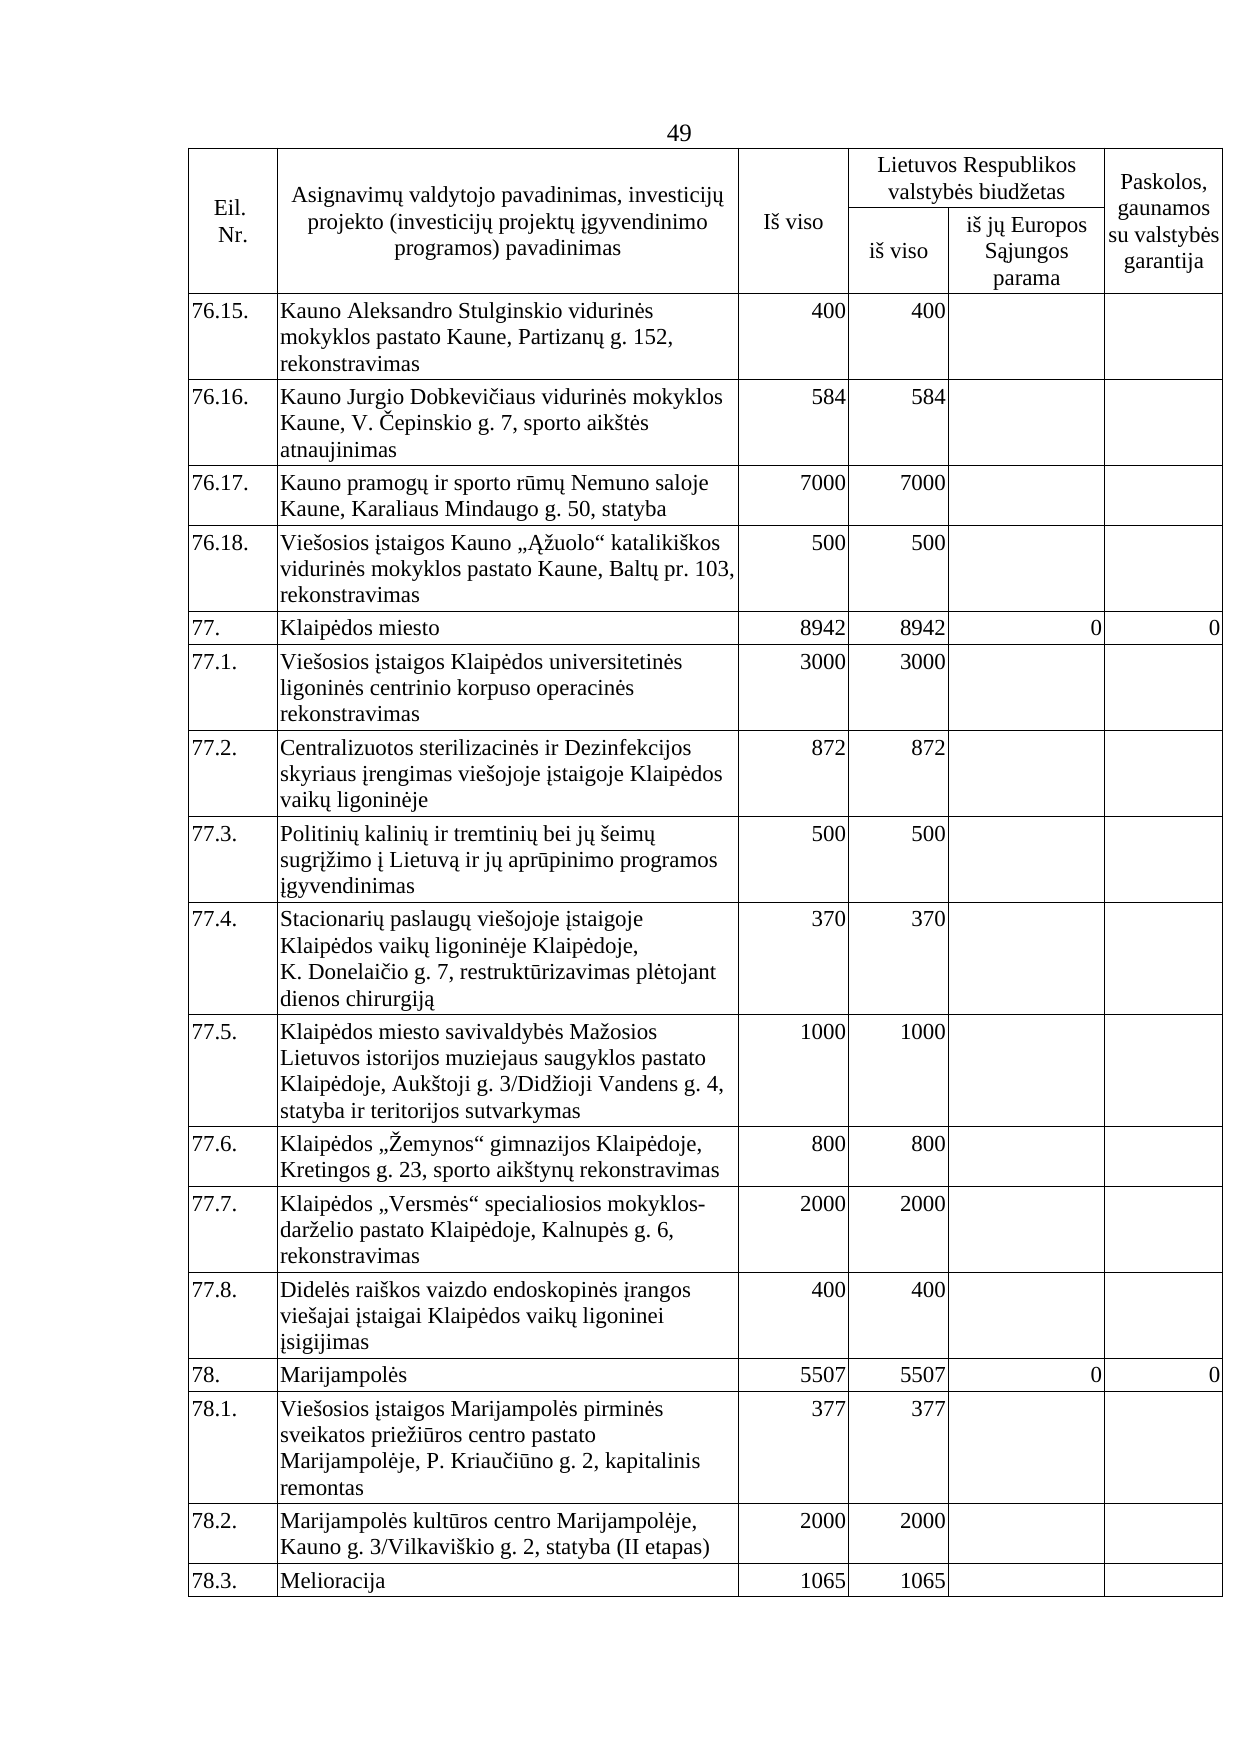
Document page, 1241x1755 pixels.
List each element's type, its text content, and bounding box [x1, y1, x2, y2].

table_cell 7000 [849, 466, 948, 524]
table_cell [1105, 817, 1222, 902]
table_cell 2000 [849, 1187, 948, 1272]
table_cell Melioracija [278, 1564, 738, 1596]
table_cell 77.2. [189, 731, 277, 816]
table_cell [1105, 380, 1222, 465]
table_cell 0 [1105, 1359, 1222, 1391]
table_cell 872 [849, 731, 948, 816]
table_cell [1105, 731, 1222, 816]
table_cell 872 [739, 731, 848, 816]
table_cell 400 [739, 1273, 848, 1358]
table_header Eil. Nr. [189, 149, 277, 293]
table_cell 0 [949, 612, 1104, 644]
table_cell Klaipėdos „Versmės“ specialiosios mokyklos-darželio pastato Klaipėdoje, Kalnupės g. 6, rekonstravimas [278, 1187, 738, 1272]
table_cell [949, 903, 1104, 1014]
table_cell Klaipėdos „Žemynos“ gimnazijos Klaipėdoje, Kretingos g. 23, sporto aikštynų rekonstravimas [278, 1127, 738, 1186]
table_cell Klaipėdos miesto [278, 612, 738, 644]
table_cell 2000 [739, 1187, 848, 1272]
table_cell 77.7. [189, 1187, 277, 1272]
table_cell Centralizuotos sterilizacinės ir Dezinfekcijos skyriaus įrengimas viešojoje įstaigoje Klaipėdos vaikų ligoninėje [278, 731, 738, 816]
table_cell iš jų Europos Sąjungos parama [949, 208, 1104, 293]
table_cell 77.1. [189, 645, 277, 730]
table_cell [1105, 1273, 1222, 1358]
table_cell 78.3. [189, 1564, 277, 1596]
table_cell [949, 380, 1104, 465]
table_cell Viešosios įstaigos Kauno „Ąžuolo“ katalikiškos vidurinės mokyklos pastato Kaune, Baltų pr. 103, rekonstravimas [278, 526, 738, 611]
table_cell 500 [739, 526, 848, 611]
table_cell [1105, 526, 1222, 611]
table_cell Marijampolės kultūros centro Marijampolėje, Kauno g. 3/Vilkaviškio g. 2, statyba (II etapas) [278, 1504, 738, 1563]
table_cell [1105, 1127, 1222, 1186]
table_cell 8942 [849, 612, 948, 644]
table_cell 400 [739, 294, 848, 379]
table_header Lietuvos Respublikos valstybės biudžetas [849, 149, 1104, 207]
table_cell 5507 [739, 1359, 848, 1391]
table_cell Didelės raiškos vaizdo endoskopinės įrangos viešajai įstaigai Klaipėdos vaikų ligoninei įsigijimas [278, 1273, 738, 1358]
table_cell 1000 [849, 1015, 948, 1126]
table_cell 3000 [739, 645, 848, 730]
table_cell [949, 731, 1104, 816]
table_cell 1065 [849, 1564, 948, 1596]
table_cell [949, 1127, 1104, 1186]
table_cell 584 [849, 380, 948, 465]
table_cell 77.4. [189, 903, 277, 1014]
table_cell Kauno pramogų ir sporto rūmų Nemuno saloje Kaune, Karaliaus Mindaugo g. 50, statyba [278, 466, 738, 524]
table_cell 76.18. [189, 526, 277, 611]
table_cell iš viso [849, 208, 948, 293]
table_cell 377 [739, 1392, 848, 1503]
table_cell [1105, 645, 1222, 730]
table_cell 5507 [849, 1359, 948, 1391]
table_cell [1105, 1504, 1222, 1563]
table_cell 1000 [739, 1015, 848, 1126]
table_cell [949, 1564, 1104, 1596]
table_cell [949, 466, 1104, 524]
table_cell [949, 1504, 1104, 1563]
table_cell [1105, 903, 1222, 1014]
table_cell 3000 [849, 645, 948, 730]
table_cell 77. [189, 612, 277, 644]
table_cell 77.3. [189, 817, 277, 902]
table_cell [949, 1392, 1104, 1503]
table_cell [949, 526, 1104, 611]
table_header Iš viso [739, 149, 848, 293]
table_cell Viešosios įstaigos Marijampolės pirminės sveikatos priežiūros centro pastato Marijampolėje, P. Kriaučiūno g. 2, kapitalinis remontas [278, 1392, 738, 1503]
table_cell 7000 [739, 466, 848, 524]
table_cell [1105, 1392, 1222, 1503]
table_cell 77.5. [189, 1015, 277, 1126]
table_cell 0 [1105, 612, 1222, 644]
table_cell 500 [739, 817, 848, 902]
table_cell 400 [849, 294, 948, 379]
table_cell 78.2. [189, 1504, 277, 1563]
table_cell Marijampolės [278, 1359, 738, 1391]
table_cell Kauno Aleksandro Stulginskio vidurinės mokyklos pastato Kaune, Partizanų g. 152, rekonstravimas [278, 294, 738, 379]
table_cell [949, 645, 1104, 730]
table_header Paskolos, gaunamos su valstybės garantija [1105, 149, 1222, 293]
table_cell 78.1. [189, 1392, 277, 1503]
table_cell 370 [849, 903, 948, 1014]
table_cell 2000 [739, 1504, 848, 1563]
table_header Asignavimų valdytojo pavadinimas, investicijų projekto (investicijų projektų įgyvendinimo programos) pavadinimas [278, 149, 738, 293]
table_cell 78. [189, 1359, 277, 1391]
table_cell 584 [739, 380, 848, 465]
table_cell 76.15. [189, 294, 277, 379]
table_cell 400 [849, 1273, 948, 1358]
table_cell 0 [949, 1359, 1104, 1391]
table_cell 500 [849, 526, 948, 611]
table_cell 76.17. [189, 466, 277, 524]
table_cell 800 [849, 1127, 948, 1186]
table_cell Viešosios įstaigos Klaipėdos universitetinės ligoninės centrinio korpuso operacinės rekonstravimas [278, 645, 738, 730]
table_cell 800 [739, 1127, 848, 1186]
table_cell 370 [739, 903, 848, 1014]
table_cell [1105, 466, 1222, 524]
table_cell 500 [849, 817, 948, 902]
table_cell [1105, 294, 1222, 379]
table_cell 77.6. [189, 1127, 277, 1186]
table_cell 76.16. [189, 380, 277, 465]
table_cell Politinių kalinių ir tremtinių bei jų šeimų sugrįžimo į Lietuvą ir jų aprūpinimo programos įgyvendinimas [278, 817, 738, 902]
table_cell [1105, 1187, 1222, 1272]
table_cell Stacionarių paslaugų viešojoje įstaigoje Klaipėdos vaikų ligoninėje Klaipėdoje, K. Donelaičio g. 7, restruktūrizavimas plėtojant dienos chirurgiją [278, 903, 738, 1014]
table_cell 2000 [849, 1504, 948, 1563]
table_cell [1105, 1564, 1222, 1596]
table_cell 1065 [739, 1564, 848, 1596]
table_cell Kauno Jurgio Dobkevičiaus vidurinės mokyklos Kaune, V. Čepinskio g. 7, sporto aikštės atnaujinimas [278, 380, 738, 465]
table_cell Klaipėdos miesto savivaldybės Mažosios Lietuvos istorijos muziejaus saugyklos pastato Klaipėdoje, Aukštoji g. 3/Didžioji Vandens g. 4, statyba ir teritorijos sutvarkymas [278, 1015, 738, 1126]
table_cell [1105, 1015, 1222, 1126]
table_cell [949, 294, 1104, 379]
table_cell 77.8. [189, 1273, 277, 1358]
table_cell [949, 1015, 1104, 1126]
table_cell [949, 1273, 1104, 1358]
table_cell 377 [849, 1392, 948, 1503]
table_cell [949, 1187, 1104, 1272]
table_cell 8942 [739, 612, 848, 644]
table_cell [949, 817, 1104, 902]
